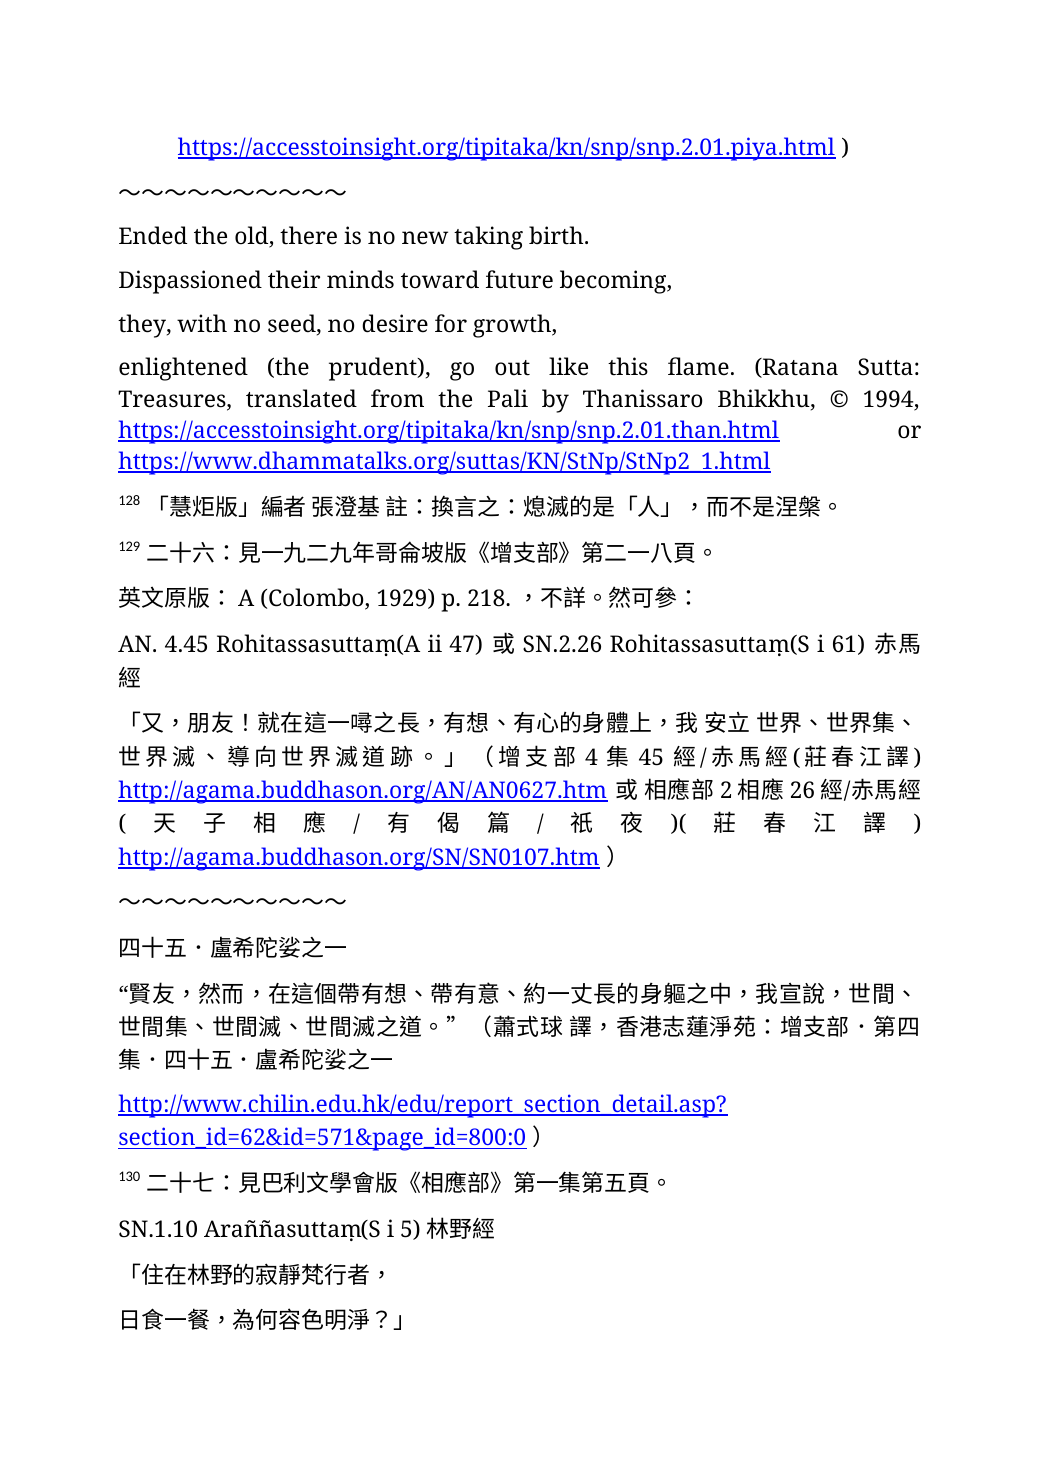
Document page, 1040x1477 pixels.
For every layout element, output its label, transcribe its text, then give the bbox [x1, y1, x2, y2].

text 四十五．盧希陀娑之一 [118, 930, 921, 963]
text enlightened (the prudent), go out like this flame. (Ratana Sutta: Treasures, translated from the Pali by Thanissaro Bhikkhu, © 1994, https://accesstoinsight.org/tipitaka/kn/snp/snp.2.01.than.html or https://www.dhammatalks.org/suttas/KN/StNp/StNp2_1.html [118, 351, 921, 476]
text Dispassioned their minds toward future becoming, [118, 264, 921, 295]
list https://accesstoinsight.org/tipitaka/kn/snp/snp.2.01.piya.html ) [140, 131, 921, 162]
text 二十六：見一九二九年哥侖坡版《增支部》第二一八頁。 [118, 534, 921, 568]
text ～～～～～～～～～～ [118, 884, 921, 917]
text “賢友，然而，在這個帶有想、帶有意、約一丈長的身軀之中，我宣說，世間、世間集、世間滅、世間滅之道。”（蕭式球 譯，香港志蓮淨苑：增支部．第四集．四十五．盧希陀娑之一 [118, 976, 921, 1076]
text 「住在林野的寂靜梵行者， [118, 1257, 921, 1290]
text SN.1.10 Araññasuttaṃ (S i 5) 林野經 [118, 1211, 921, 1244]
text 「慧炬版」編者 張澄基 註：換言之：熄滅的是「人」，而不是涅槃。 [118, 489, 921, 522]
text 英文原版： A (Colombo, 1929) p. 218. ，不詳。然可參： [118, 580, 921, 614]
text 「又，朋友！就在這一噚之長，有想、有心的身體上，我 安立 世界、世界集、世界滅、導向世界滅道跡。」（增支部4集45經/赤馬經(莊春江譯) http://agama.buddhason.org/AN/AN0627.htm 或 相應部2相應26經/赤馬經(天子相應/有偈篇/祇夜)(莊春江譯) http://agama.buddhason.org/SN/SN0107.htm ） [118, 705, 921, 872]
text they, with no seed, no desire for growth, [118, 308, 921, 339]
text 二十七：見巴利文學會版《相應部》第一集第五頁。 [118, 1165, 921, 1198]
text AN. 4.45 Rohitassasuttaṃ (A ii 47) 或 SN.2.26 Rohitassasuttaṃ (S i 61) 赤馬經 [118, 626, 921, 693]
text http://www.chilin.edu.hk/edu/report_section_detail.asp?section_id=62&id=571&page_id=800:0 ） [118, 1088, 921, 1153]
text 日食一餐，為何容色明淨？」 [118, 1302, 921, 1336]
text Ended the old, there is no new taking birth. [118, 220, 921, 251]
text ～～～～～～～～～～ [118, 174, 921, 208]
